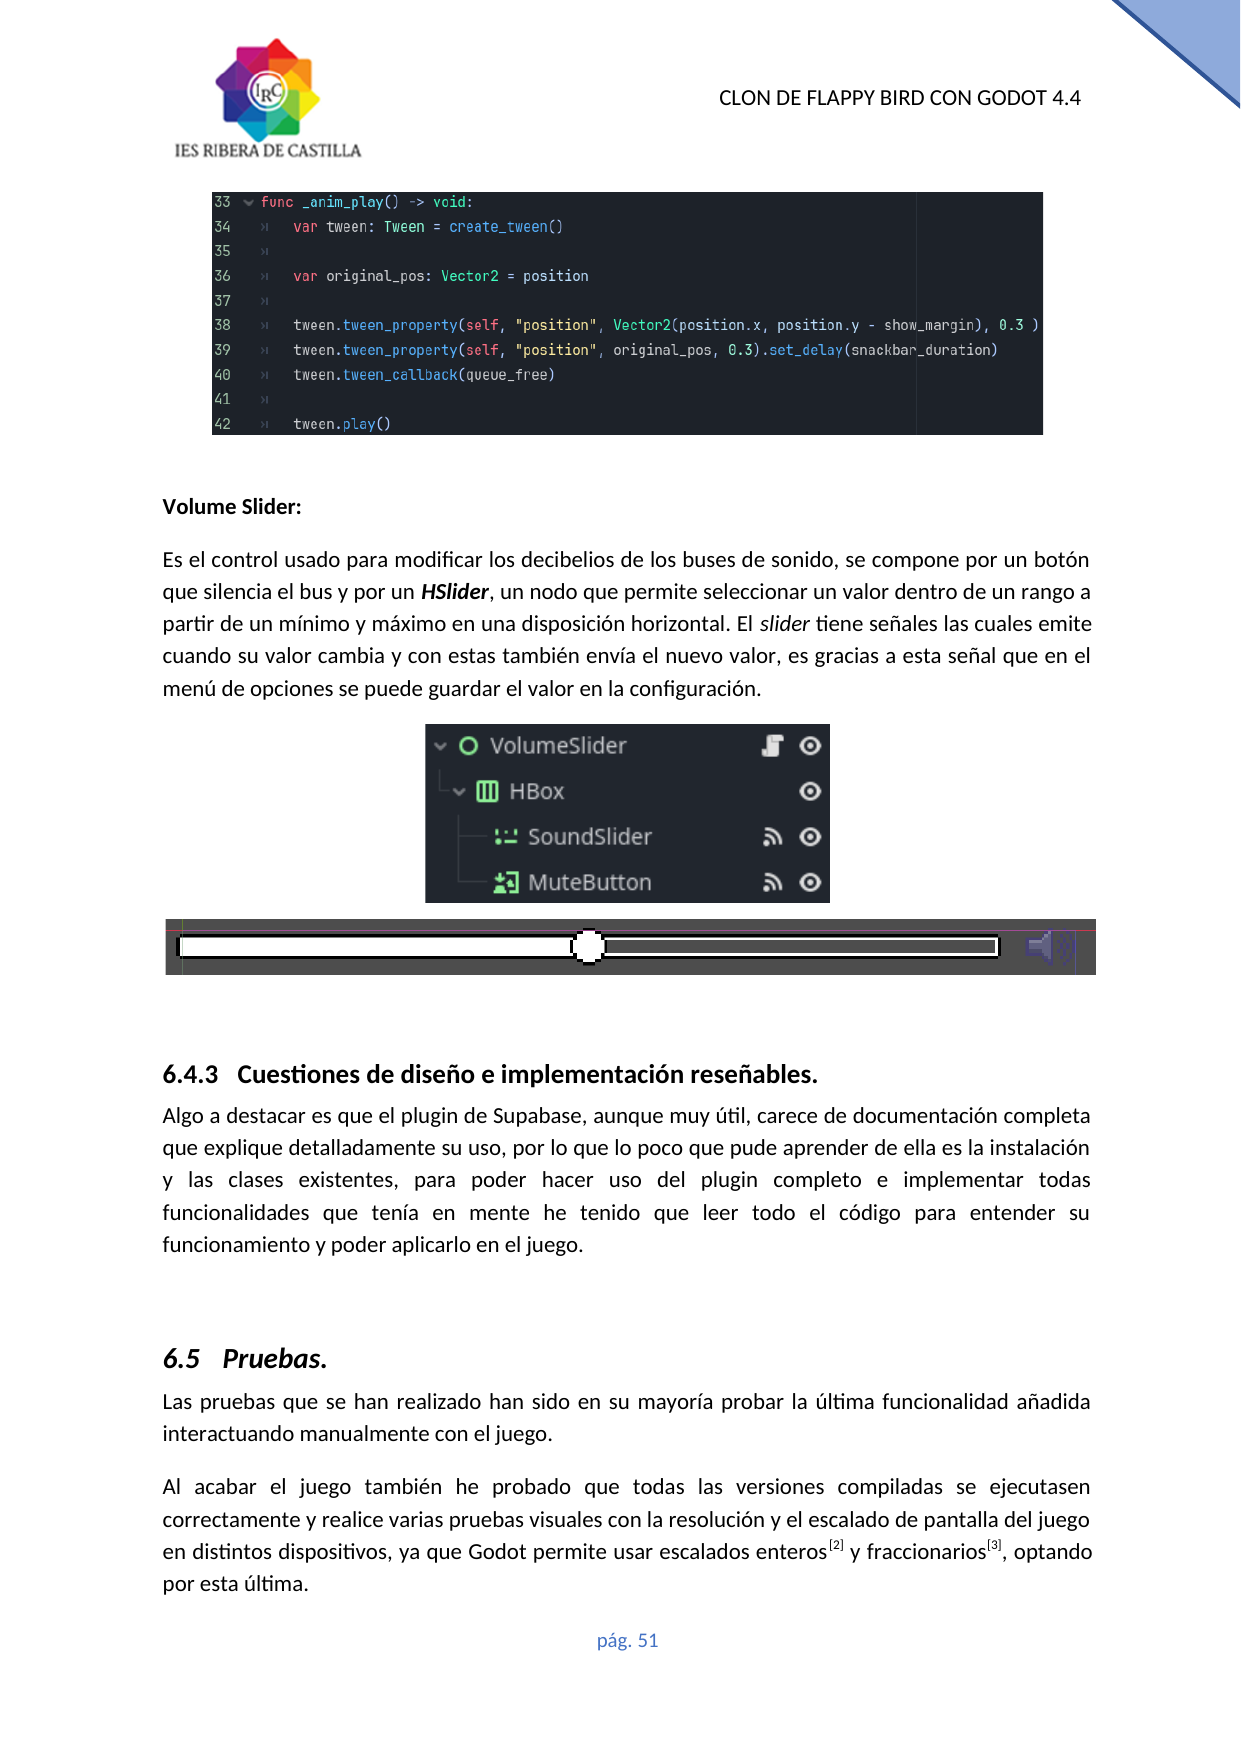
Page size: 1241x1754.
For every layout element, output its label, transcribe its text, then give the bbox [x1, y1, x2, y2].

picture [212, 192, 1044, 435]
text Las pruebas que se han realizado han sido en su mayoría probar la última funcionalidad añadida interactuando manualmente con el juego. [162, 1387, 1093, 1447]
picture [165, 919, 1096, 975]
picture [173, 29, 366, 164]
subtitle Pruebas. [162, 1340, 1093, 1376]
text Al acabar el juego también he probado que todas las versiones compiladas se ejecutasen correctamente y realice varias pruebas visuales con la resolución y el escalado de pantalla del juego en distintos dispositivos, ya que Godot permite usar escalados enteros[2] y fraccionarios[3], optando por esta última. [162, 1472, 1093, 1597]
text Volume Slider: [162, 492, 1093, 520]
text Es el control usado para modificar los decibelios de los buses de sonido, se compone por un botón que silencia el bus y por un HSlider, un nodo que permite seleccionar un valor dentro de un rango a partir de un mínimo y máximo en una disposición horizontal. El slider tiene señales las cuales emite cuando su valor cambia y con estas también envía el nuevo valor, es gracias a esta señal que en el menú de opciones se puede guardar el valor en la configuración. [162, 545, 1093, 702]
text Algo a destacar es que el plugin de Supabase, aunque muy útil, carece de documentación completa que explique detalladamente su uso, por lo que lo poco que pude aprender de ella es la instalación y las clases existentes, para poder hacer uso del plugin completo e implementar todas funcionalidades que tenía en mente he tenido que leer todo el código para entender su funcionamiento y poder aplicarlo en el juego. [162, 1101, 1093, 1258]
subtitle Cuestiones de diseño e implementación reseñables. [162, 1057, 1093, 1090]
picture [425, 724, 830, 903]
